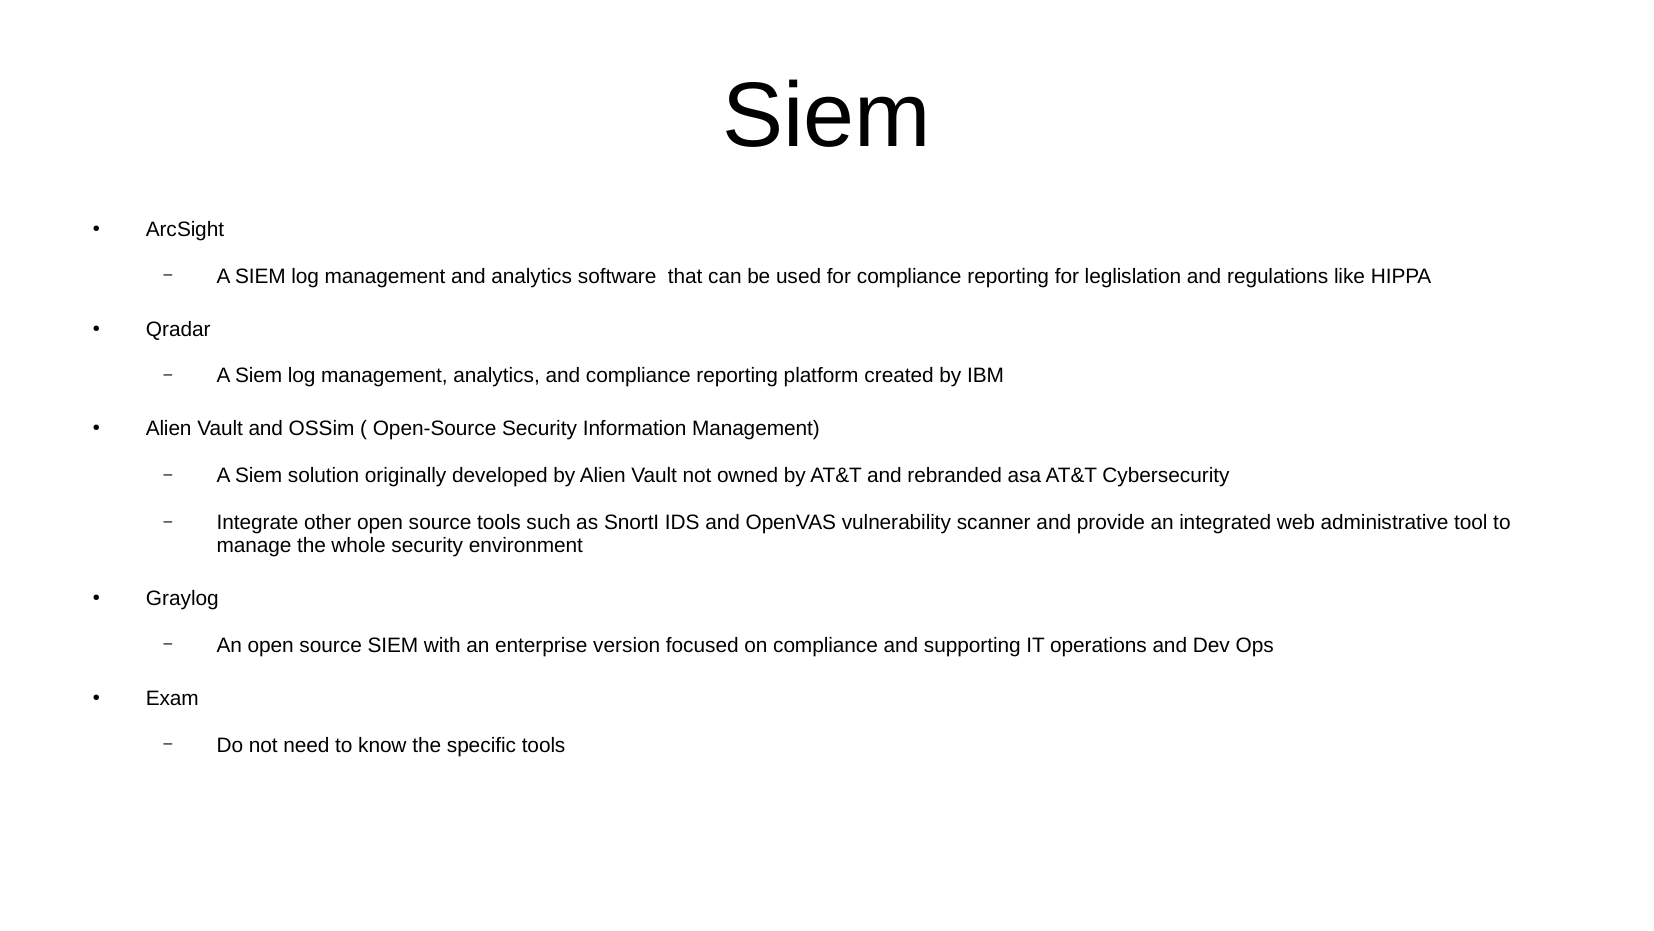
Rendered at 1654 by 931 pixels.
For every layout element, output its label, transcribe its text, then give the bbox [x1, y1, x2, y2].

list ArcSight A SIEM log management and analytics software that can be used for compliance reporting for leglislation and regulations like HIPPA Qradar A Siem log management, analytics, and compliance reporting platform created by IBM Alien Vault and OSSim ( Open-Source Security Information Management) A Siem solution originally developed by Alien Vault not owned by AT&T and rebranded asa AT&T Cybersecurity Integrate other open source tools such as SnortI IDS and OpenVAS vulnerability scanner and provide an integrated web administrative tool to manage the whole security environment Graylog An open source SIEM with an enterprise version focused on compliance and supporting IT operations and Dev Ops Exam Do not need to know the specific tools [75, 217, 1571, 916]
title Siem [82, 37, 1571, 193]
